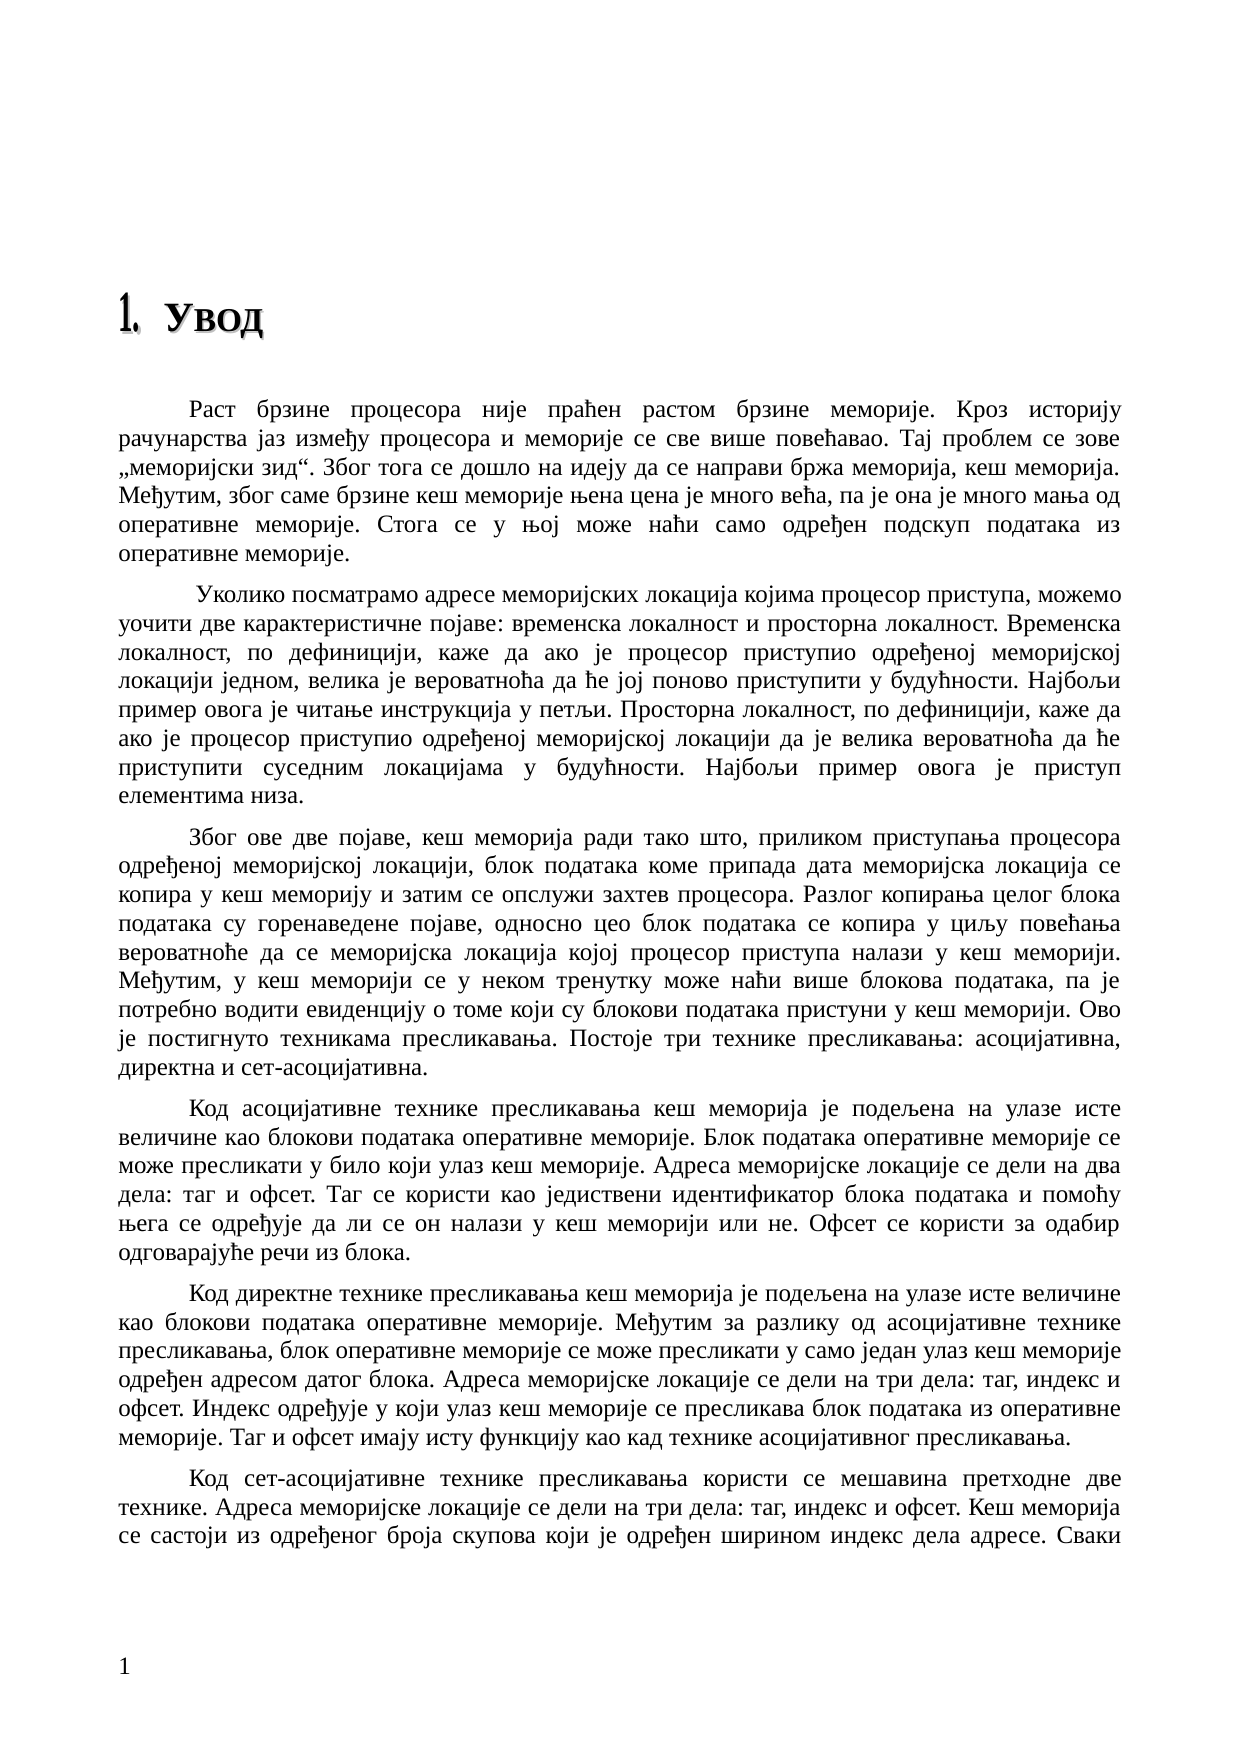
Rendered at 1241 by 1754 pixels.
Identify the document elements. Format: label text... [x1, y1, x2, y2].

text Код асоцијативне технике пресликавања кеш меморија је подељена на улазе исте величине као блокови података оперативне меморије. Блок података оперативне меморије се може пресликати у било који улаз кеш меморије. Адреса меморијске локације се дели на два дела: таг и офсет. Таг се користи као једиствени идентификатор блока података и помоћу њега се одређује да ли се он налази у кеш меморији или не. Офсет се користи за одабир одговарајуће речи из блока. [118, 1093, 1122, 1266]
text Због ове две појаве, кеш меморија ради тако што, приликом приступања процесора одређеној меморијској локацији, блок података коме припада дата меморијска локација се копира у кеш меморију и затим се опслужи захтев процесора. Разлог копирања целог блока података су горенаведене појаве, односно цео блок података се копира у циљу повећања вероватноће да се меморијска локација којој процесор приступа налази у кеш меморији. Међутим, у кеш меморији се у неком тренутку може наћи више блокова података, па је потребно водити евиденцију о томе који су блокови података пристуни у кеш меморији. Ово је постигнуто техникама пресликавања. Постоје три технике пресликавања: асоцијативна, директна и сет-асоцијативна. [118, 822, 1122, 1081]
text Код директне технике пресликавања кеш меморија је подељена на улазе исте величине као блокови података оперативне меморије. Међутим за разлику од асоцијативне технике пресликавања, блок оперативне меморије се може пресликати у само један улаз кеш меморије одређен адресом датог блока. Адреса меморијске локације се дели на три дела: таг, индекс и офсет. Индекс одређује у који улаз кеш меморије се пресликава блок података из оперативне меморије. Таг и офсет имају исту функцију као кад технике асоцијативног пресликавања. [118, 1278, 1122, 1451]
subtitle Увод [118, 277, 1122, 344]
text Раст брзине процесора није праћен растом брзине меморије. Кроз историју рачунарства јаз између процесора и меморије се све више повећавао. Тај проблем се зове „меморијски зид“. Због тога се дошло на идеју да се направи бржа меморија, кеш меморија. Међутим, због саме брзине кеш меморије њена цена је много већа, па је она је много мања од оперативне меморије. Стога се у њој може наћи само одређен подскуп података из оперативне меморије. [118, 394, 1122, 567]
text Код сет-асоцијативне технике пресликавања користи се мешавина претходне две технике. Адреса меморијске локације се дели на три дела: таг, индекс и офсет. Кеш меморија се састоји из одређеног броја скупова који је одређен ширином индекс дела адресе. Сваки [118, 1463, 1122, 1549]
text Уколико посматрамо адресе меморијских локација којима процесор приступа, можемо уочити две карактеристичне појаве: временска локалност и просторна локалност. Временска локалност, по дефиницији, каже да ако је процесор приступио одређеној меморијској локацији једном, велика је вероватноћа да ће јој поново приступити у будућности. Најбољи пример овога је читање инструкција у петљи. Просторна локалност, по дефиницији, каже да ако је процесор приступио одређеној меморијској локацији да је велика вероватноћа да ће приступити суседним локацијама у будућности. Најбољи пример овога је приступ елементима низа. [118, 579, 1122, 809]
